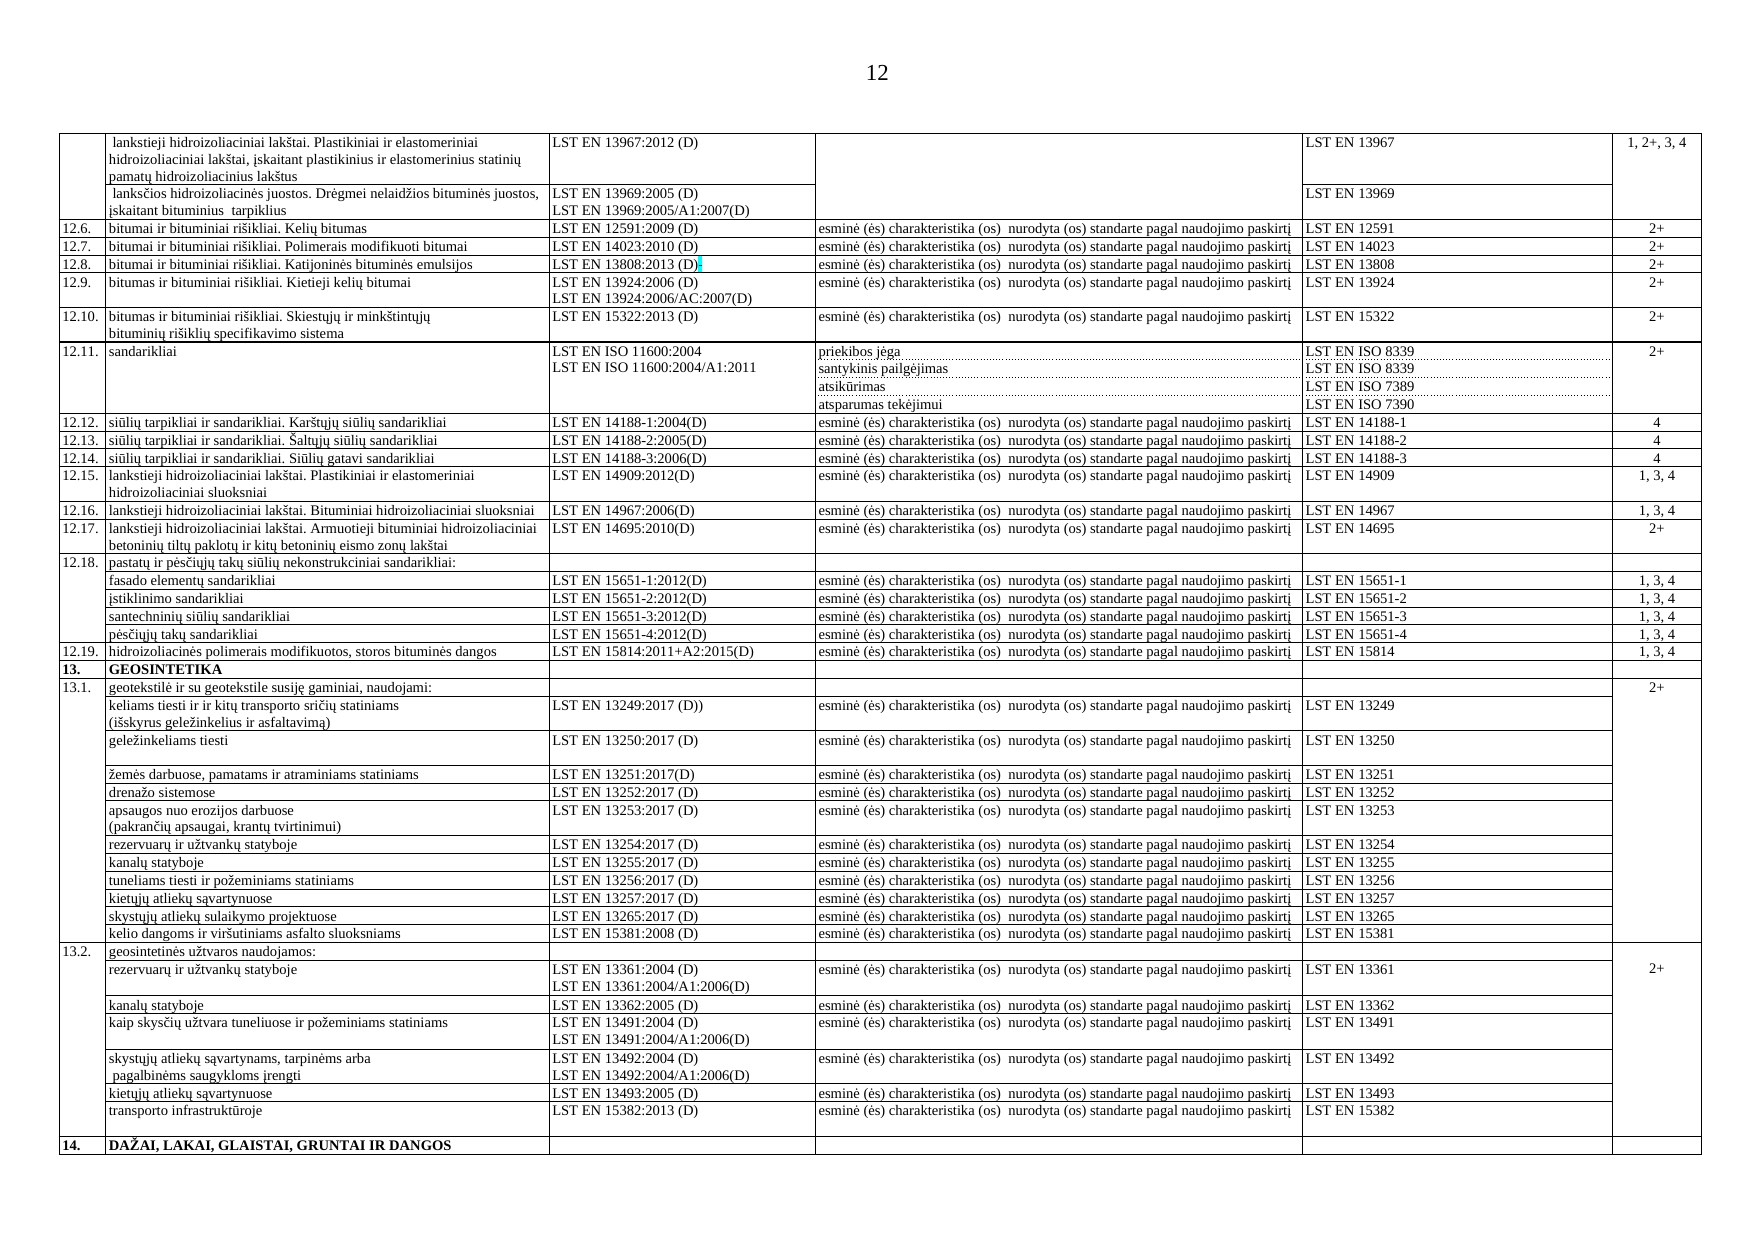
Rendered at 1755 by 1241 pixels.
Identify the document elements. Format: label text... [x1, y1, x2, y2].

table_cell [1702, 255, 1711, 272]
table_cell LST EN 14188-2:2005(D) [550, 432, 815, 448]
table_cell 2+ [1613, 679, 1701, 942]
table_cell 1, 3, 4 [1613, 467, 1701, 501]
table_cell LST EN 14188-3 [1303, 449, 1612, 466]
table_cell LST EN 13255 [1303, 854, 1612, 871]
table_cell LST EN 13253 [1303, 801, 1612, 835]
table_cell sandarikliai [106, 343, 549, 413]
table_cell LST EN 13361 [1303, 961, 1612, 995]
table_cell [1702, 783, 1711, 800]
table_cell LST EN 14967 [1303, 502, 1612, 518]
table_cell LST EN 12591:2009 (D) [550, 220, 815, 237]
table_cell 14. [60, 1137, 105, 1153]
table_cell esminė (ės) charakteristika (os) nurodyta (os) standarte pagal naudojimo paskirtį [816, 1084, 1302, 1101]
table_cell 12.16. [60, 502, 105, 518]
table_cell 12.17. [60, 520, 105, 553]
table_cell [1702, 678, 1711, 696]
table_cell esminė (ės) charakteristika (os) nurodyta (os) standarte pagal naudojimo paskirtį [816, 1102, 1302, 1136]
table_cell esminė (ės) charakteristika (os) nurodyta (os) standarte pagal naudojimo paskirtį [816, 961, 1302, 995]
table_cell [816, 1137, 1302, 1153]
table_cell [1702, 377, 1711, 395]
table_cell LST EN 15651-2:2012(D) [550, 590, 815, 607]
table_cell [816, 554, 1302, 571]
table_cell esminė (ės) charakteristika (os) nurodyta (os) standarte pagal naudojimo paskirtį [816, 238, 1302, 254]
table_cell LST EN 13257 [1303, 890, 1612, 906]
table_cell [1702, 1083, 1711, 1101]
table_cell fasado elementų sandarikliai [106, 572, 549, 589]
table_cell esminė (ės) charakteristika (os) nurodyta (os) standarte pagal naudojimo paskirtį [816, 766, 1302, 783]
table_cell rezervuarų ir užtvankų statyboje [106, 961, 549, 995]
table_cell 2+ [1613, 256, 1701, 272]
table_cell LST EN 14023 [1303, 238, 1612, 254]
table_cell 1, 3, 4 [1613, 502, 1701, 518]
table_cell 2+ [1613, 520, 1701, 553]
table_cell [1702, 1013, 1711, 1031]
table_cell esminė (ės) charakteristika (os) nurodyta (os) standarte pagal naudojimo paskirtį [816, 590, 1302, 607]
table_cell rezervuarų ir užtvankų statyboje [106, 836, 549, 853]
table_cell LST EN 14188-1 [1303, 414, 1612, 431]
table_cell LST EN 13969:2005 (D) LST EN 13969:2005/A1:2007(D) [550, 185, 815, 219]
table_cell [816, 134, 1302, 219]
table_cell lankstieji hidroizoliaciniai lakštai. Bituminiai hidroizoliaciniai sluoksniai [106, 502, 549, 518]
table_cell esminė (ės) charakteristika (os) nurodyta (os) standarte pagal naudojimo paskirtį [816, 220, 1302, 237]
table_cell siūlių tarpikliai ir sandarikliai. Šaltųjų siūlių sandarikliai [106, 432, 549, 448]
table_cell hidroizoliacinės polimerais modifikuotos, storos bituminės dangos [106, 643, 549, 660]
table_cell LST EN 15651-4:2012(D) [550, 625, 815, 642]
table_cell LST EN ISO 8339 [1303, 343, 1612, 359]
table_cell LST EN 15651-1:2012(D) [550, 572, 815, 589]
table_cell [550, 661, 815, 678]
table_cell [1702, 642, 1711, 660]
table_cell LST EN 14909:2012(D) [550, 467, 815, 501]
table_cell GEOSINTETIKA [106, 661, 549, 678]
table_cell [1303, 1137, 1612, 1153]
table_cell [1702, 466, 1711, 501]
table_cell [816, 943, 1302, 960]
table_cell [60, 607, 105, 624]
table_cell LST EN 14188-1:2004(D) [550, 414, 815, 431]
table_cell [1303, 679, 1612, 696]
table_cell esminė (ės) charakteristika (os) nurodyta (os) standarte pagal naudojimo paskirtį [816, 784, 1302, 800]
table_cell esminė (ės) charakteristika (os) nurodyta (os) standarte pagal naudojimo paskirtį [816, 1050, 1302, 1083]
table_cell 13.2. [60, 943, 105, 1136]
table_cell 4 [1613, 432, 1701, 448]
table_cell esminė (ės) charakteristika (os) nurodyta (os) standarte pagal naudojimo paskirtį [816, 414, 1302, 431]
table_cell LST EN 13493 [1303, 1084, 1612, 1101]
table_cell LST EN 15651-1 [1303, 572, 1612, 589]
table_cell [1702, 978, 1711, 995]
table_cell esminė (ės) charakteristika (os) nurodyta (os) standarte pagal naudojimo paskirtį [816, 872, 1302, 888]
table_cell [1702, 589, 1711, 607]
table_cell LST EN 15651-3 [1303, 608, 1612, 624]
table_cell LST EN 13493:2005 (D) [550, 1084, 815, 1101]
table_cell siūlių tarpikliai ir sandarikliai. Karštųjų siūlių sandarikliai [106, 414, 549, 431]
table_cell bitumai ir bituminiai rišikliai. Kelių bitumas [106, 220, 549, 237]
table_cell LST EN 13251:2017(D) [550, 766, 815, 783]
table_cell LST EN 15322:2013 (D) [550, 308, 815, 341]
table_cell kanalų statyboje [106, 854, 549, 871]
table_cell LST EN 13491:2004 (D) LST EN 13491:2004/A1:2006(D) [550, 1014, 815, 1049]
table_cell lankstieji hidroizoliaciniai lakštai. Armuotieji bituminiai hidroizoliaciniai betoninių tiltų paklotų ir kitų betoninių eismo zonų lakštai [106, 520, 549, 553]
table_cell pastatų ir pėsčiųjų takų siūlių nekonstrukciniai sandarikliai: [106, 554, 549, 571]
table_cell 12.11. [60, 343, 105, 413]
table_cell [1702, 1101, 1711, 1136]
table_cell [1702, 448, 1711, 466]
table_cell 2+ [1613, 220, 1701, 237]
table_cell [1702, 553, 1711, 571]
table_cell 12.10. [60, 308, 105, 341]
table_cell 1, 3, 4 [1613, 590, 1701, 607]
table_cell [1702, 960, 1711, 977]
table_cell esminė (ės) charakteristika (os) nurodyta (os) standarte pagal naudojimo paskirtį [816, 308, 1302, 341]
table_cell LST EN 13362 [1303, 996, 1612, 1013]
table_cell [1702, 995, 1711, 1013]
table_cell LST EN 15381 [1303, 925, 1612, 942]
table_cell [1702, 660, 1711, 678]
table_cell 1, 3, 4 [1613, 643, 1701, 660]
table_cell LST EN 14188-3:2006(D) [550, 449, 815, 466]
table_cell [816, 661, 1302, 678]
table_cell esminė (ės) charakteristika (os) nurodyta (os) standarte pagal naudojimo paskirtį [816, 1014, 1302, 1049]
table_cell [1702, 184, 1711, 219]
table_cell [550, 1137, 815, 1153]
table_cell 12.9. [60, 273, 105, 307]
table_cell tuneliams tiesti ir požeminiams statiniams [106, 872, 549, 888]
table_cell [1702, 765, 1711, 783]
table_cell LST EN ISO 8339 [1303, 359, 1612, 377]
table_cell esminė (ės) charakteristika (os) nurodyta (os) standarte pagal naudojimo paskirtį [816, 890, 1302, 906]
table_cell LST EN 13492:2004 (D) LST EN 13492:2004/A1:2006(D) [550, 1050, 815, 1083]
table_cell LST EN 13808 [1303, 256, 1612, 272]
table_cell kietųjų atliekų sąvartynuose [106, 890, 549, 906]
table_cell [1613, 661, 1701, 678]
table_cell LST EN 13265 [1303, 907, 1612, 924]
table_cell LST EN 13362:2005 (D) [550, 996, 815, 1013]
table_cell kelio dangoms ir viršutiniams asfalto sluoksniams [106, 925, 549, 942]
table_cell [1702, 272, 1711, 307]
table_cell esminė (ės) charakteristika (os) nurodyta (os) standarte pagal naudojimo paskirtį [816, 608, 1302, 624]
table_cell esminė (ės) charakteristika (os) nurodyta (os) standarte pagal naudojimo paskirtį [816, 625, 1302, 642]
table_cell LST EN ISO 11600:2004 LST EN ISO 11600:2004/A1:2011 [550, 343, 815, 413]
table_cell 13.1. [60, 679, 105, 942]
table_cell priekibos jėga [816, 343, 1302, 359]
table_cell [1702, 696, 1711, 730]
table_cell [1702, 133, 1711, 184]
table_cell [1702, 1031, 1711, 1049]
table_cell [1702, 359, 1711, 377]
table_cell [550, 554, 815, 571]
table_cell esminė (ės) charakteristika (os) nurodyta (os) standarte pagal naudojimo paskirtį [816, 467, 1302, 501]
table_cell esminė (ės) charakteristika (os) nurodyta (os) standarte pagal naudojimo paskirtį [816, 697, 1302, 730]
table_cell [1303, 554, 1612, 571]
table_cell [1702, 871, 1711, 888]
table_cell 12.6. [60, 220, 105, 237]
table_cell LST EN 13249 [1303, 697, 1612, 730]
table_cell LST EN 14188-2 [1303, 432, 1612, 448]
table_cell 12.7. [60, 238, 105, 254]
table_cell LST EN 15382 [1303, 1102, 1612, 1136]
table_cell žemės darbuose, pamatams ir atraminiams statiniams [106, 766, 549, 783]
table_cell 1, 3, 4 [1613, 608, 1701, 624]
table_cell [1702, 924, 1711, 942]
table_cell 2+ [1613, 273, 1701, 307]
table_cell LST EN 14967:2006(D) [550, 502, 815, 518]
table_cell LST EN 13252:2017 (D) [550, 784, 815, 800]
table_cell 12.14. [60, 449, 105, 466]
table_cell [550, 943, 815, 960]
table_cell 12.19. [60, 643, 105, 660]
table_cell įstiklinimo sandarikliai [106, 590, 549, 607]
table_cell LST EN 13361:2004 (D) LST EN 13361:2004/A1:2006(D) [550, 961, 815, 995]
table_cell esminė (ės) charakteristika (os) nurodyta (os) standarte pagal naudojimo paskirtį [816, 731, 1302, 765]
table_cell LST EN 14909 [1303, 467, 1612, 501]
table_cell atsparumas tekėjimui [816, 395, 1302, 413]
table_cell LST EN 13249:2017 (D)) [550, 697, 815, 730]
table_cell LST EN 15322 [1303, 308, 1612, 341]
table_cell LST EN 14695 [1303, 520, 1612, 553]
table_cell kanalų statyboje [106, 996, 549, 1013]
table_cell [1702, 730, 1711, 765]
table_cell LST EN 14695:2010(D) [550, 520, 815, 553]
table_cell esminė (ės) charakteristika (os) nurodyta (os) standarte pagal naudojimo paskirtį [816, 449, 1302, 466]
table_cell [1702, 413, 1711, 431]
table_cell [1303, 943, 1612, 960]
table_cell esminė (ės) charakteristika (os) nurodyta (os) standarte pagal naudojimo paskirtį [816, 996, 1302, 1013]
table_cell LST EN 15814 [1303, 643, 1612, 660]
table_cell 2+ [1613, 343, 1701, 413]
table_cell [1702, 853, 1711, 871]
table_cell 4 [1613, 449, 1701, 466]
table_cell bitumas ir bituminiai rišikliai. Skiestųjų ir minkštintųjų bituminių rišiklių specifikavimo sistema [106, 308, 549, 341]
table_cell esminė (ės) charakteristika (os) nurodyta (os) standarte pagal naudojimo paskirtį [816, 925, 1302, 942]
table_cell LST EN 13492 [1303, 1050, 1612, 1083]
table_cell kaip skysčių užtvara tuneliuose ir požeminiams statiniams [106, 1014, 549, 1049]
table_cell [60, 134, 105, 219]
table_cell LST EN 13256 [1303, 872, 1612, 888]
table_cell [1702, 571, 1711, 589]
table_cell esminė (ės) charakteristika (os) nurodyta (os) standarte pagal naudojimo paskirtį [816, 520, 1302, 553]
table_cell [60, 589, 105, 607]
table_cell keliams tiesti ir ir kitų transporto sričių statiniams (išskyrus geležinkelius ir asfaltavimą) [106, 697, 549, 730]
table_cell LST EN ISO 7390 [1303, 395, 1612, 413]
table_cell LST EN 13256:2017 (D) [550, 872, 815, 888]
table_cell [60, 624, 105, 642]
table_cell LST EN 15651-3:2012(D) [550, 608, 815, 624]
table_cell 2+ [1613, 308, 1701, 341]
table_cell [1702, 237, 1711, 254]
table_cell esminė (ės) charakteristika (os) nurodyta (os) standarte pagal naudojimo paskirtį [816, 256, 1302, 272]
table_cell [550, 679, 815, 696]
table_cell geotekstilė ir su geotekstile susiję gaminiai, naudojami: [106, 679, 549, 696]
table_cell LST EN 13924 [1303, 273, 1612, 307]
table_cell lankstieji hidroizoliaciniai lakštai. Plastikiniai ir elastomeriniai hidroizoliaciniai sluoksniai [106, 467, 549, 501]
table_cell esminė (ės) charakteristika (os) nurodyta (os) standarte pagal naudojimo paskirtį [816, 836, 1302, 853]
table_cell skystųjų atliekų sąvartynams, tarpinėms arba pagalbinėms saugykloms įrengti [106, 1050, 549, 1083]
table_cell [1702, 341, 1711, 359]
table_cell [1613, 1137, 1701, 1153]
table_cell [1702, 835, 1711, 853]
table_cell [1702, 519, 1711, 553]
table_cell [1702, 624, 1711, 642]
table_cell esminė (ės) charakteristika (os) nurodyta (os) standarte pagal naudojimo paskirtį [816, 432, 1302, 448]
table_cell LST EN 13252 [1303, 784, 1612, 800]
table_cell LST EN 15651-4 [1303, 625, 1612, 642]
table_cell esminė (ės) charakteristika (os) nurodyta (os) standarte pagal naudojimo paskirtį [816, 273, 1302, 307]
table_cell esminė (ės) charakteristika (os) nurodyta (os) standarte pagal naudojimo paskirtį [816, 801, 1302, 835]
table_cell esminė (ės) charakteristika (os) nurodyta (os) standarte pagal naudojimo paskirtį [816, 643, 1302, 660]
table_cell kietųjų atliekų sąvartynuose [106, 1084, 549, 1101]
table_cell atsikūrimas [816, 377, 1302, 395]
table_cell LST EN 15382:2013 (D) [550, 1102, 815, 1136]
table_cell DAŽAI, LAKAI, GLAISTAI, GRUNTAI IR DANGOS [106, 1137, 549, 1153]
table_cell LST EN ISO 7389 [1303, 377, 1612, 395]
table_cell 4 [1613, 414, 1701, 431]
table_cell esminė (ės) charakteristika (os) nurodyta (os) standarte pagal naudojimo paskirtį [816, 854, 1302, 871]
table_cell 12.13. [60, 432, 105, 448]
table_cell 1, 3, 4 [1613, 625, 1701, 642]
table_cell LST EN 13257:2017 (D) [550, 890, 815, 906]
table_cell transporto infrastruktūroje [106, 1102, 549, 1136]
table_cell pėsčiųjų takų sandarikliai [106, 625, 549, 642]
table_cell bitumai ir bituminiai rišikliai. Polimerais modifikuoti bitumai [106, 238, 549, 254]
table_cell LST EN 13265:2017 (D) [550, 907, 815, 924]
table_cell lanksčios hidroizoliacinės juostos. Drėgmei nelaidžios bituminės juostos, įskaitant bituminius tarpiklius [106, 185, 549, 219]
table_cell LST EN 13250 [1303, 731, 1612, 765]
table_cell drenažo sistemose [106, 784, 549, 800]
table_cell 12.8. [60, 256, 105, 272]
table_cell LST EN 13967 [1303, 134, 1612, 184]
table_cell esminė (ės) charakteristika (os) nurodyta (os) standarte pagal naudojimo paskirtį [816, 907, 1302, 924]
table_cell LST EN 13255:2017 (D) [550, 854, 815, 871]
table_cell LST EN 13967:2012 (D) [550, 134, 815, 184]
table_cell esminė (ės) charakteristika (os) nurodyta (os) standarte pagal naudojimo paskirtį [816, 502, 1302, 518]
table_cell lankstieji hidroizoliaciniai lakštai. Plastikiniai ir elastomeriniai hidroizoliaciniai lakštai, įskaitant plastikinius ir elastomerinius statinių pamatų hidroizoliacinius lakštus [106, 134, 549, 184]
table_cell santechninių siūlių sandarikliai [106, 608, 549, 624]
table_cell [1702, 501, 1711, 518]
table_cell LST EN 13254:2017 (D) [550, 836, 815, 853]
table_cell 2+ [1613, 943, 1701, 1136]
table_cell [1702, 1049, 1711, 1083]
table_cell [1702, 906, 1711, 924]
table_cell [60, 571, 105, 589]
table_cell [1613, 554, 1701, 571]
table_cell esminė (ės) charakteristika (os) nurodyta (os) standarte pagal naudojimo paskirtį [816, 572, 1302, 589]
table_cell LST EN 13808:2013 (D) [550, 256, 815, 272]
table_cell LST EN 15651-2 [1303, 590, 1612, 607]
table_cell geosintetinės užtvaros naudojamos: [106, 943, 549, 960]
table_cell LST EN 13969 [1303, 185, 1612, 219]
table_cell LST EN 13924:2006 (D) LST EN 13924:2006/AC:2007(D) [550, 273, 815, 307]
table_cell [1702, 1136, 1711, 1153]
table_cell [1702, 942, 1711, 960]
table_cell LST EN 12591 [1303, 220, 1612, 237]
table_cell [1702, 219, 1711, 237]
table_cell [1303, 661, 1612, 678]
table_cell [1702, 889, 1711, 906]
table_cell siūlių tarpikliai ir sandarikliai. Siūlių gatavi sandarikliai [106, 449, 549, 466]
table_cell LST EN 13491 [1303, 1014, 1612, 1049]
table_cell 12.15. [60, 467, 105, 501]
table_cell 12.18. [60, 554, 105, 571]
table_cell [1702, 395, 1711, 413]
table_cell LST EN 14023:2010 (D) [550, 238, 815, 254]
table_cell LST EN 13254 [1303, 836, 1612, 853]
table_cell [1702, 431, 1711, 448]
table_cell 2+ [1613, 238, 1701, 254]
table_cell geležinkeliams tiesti [106, 731, 549, 765]
table_cell apsaugos nuo erozijos darbuose (pakrančių apsaugai, krantų tvirtinimui) [106, 801, 549, 835]
table_cell [1702, 307, 1711, 341]
table_cell 1, 2+, 3, 4 [1613, 134, 1701, 219]
table_cell [816, 679, 1302, 696]
table_cell LST EN 13253:2017 (D) [550, 801, 815, 835]
table_cell LST EN 15381:2008 (D) [550, 925, 815, 942]
table_cell skystųjų atliekų sulaikymo projektuose [106, 907, 549, 924]
table_cell LST EN 13251 [1303, 766, 1612, 783]
table_cell santykinis pailgėjimas [816, 359, 1302, 377]
table_cell 1, 3, 4 [1613, 572, 1701, 589]
table_cell 13. [60, 661, 105, 678]
table_cell [1702, 607, 1711, 624]
table_cell LST EN 15814:2011+A2:2015(D) [550, 643, 815, 660]
table_cell bitumas ir bituminiai rišikliai. Kietieji kelių bitumai [106, 273, 549, 307]
table_cell [1702, 800, 1711, 835]
table_cell 12.12. [60, 414, 105, 431]
table_cell bitumai ir bituminiai rišikliai. Katijoninės bituminės emulsijos [106, 256, 549, 272]
table_cell LST EN 13250:2017 (D) [550, 731, 815, 765]
